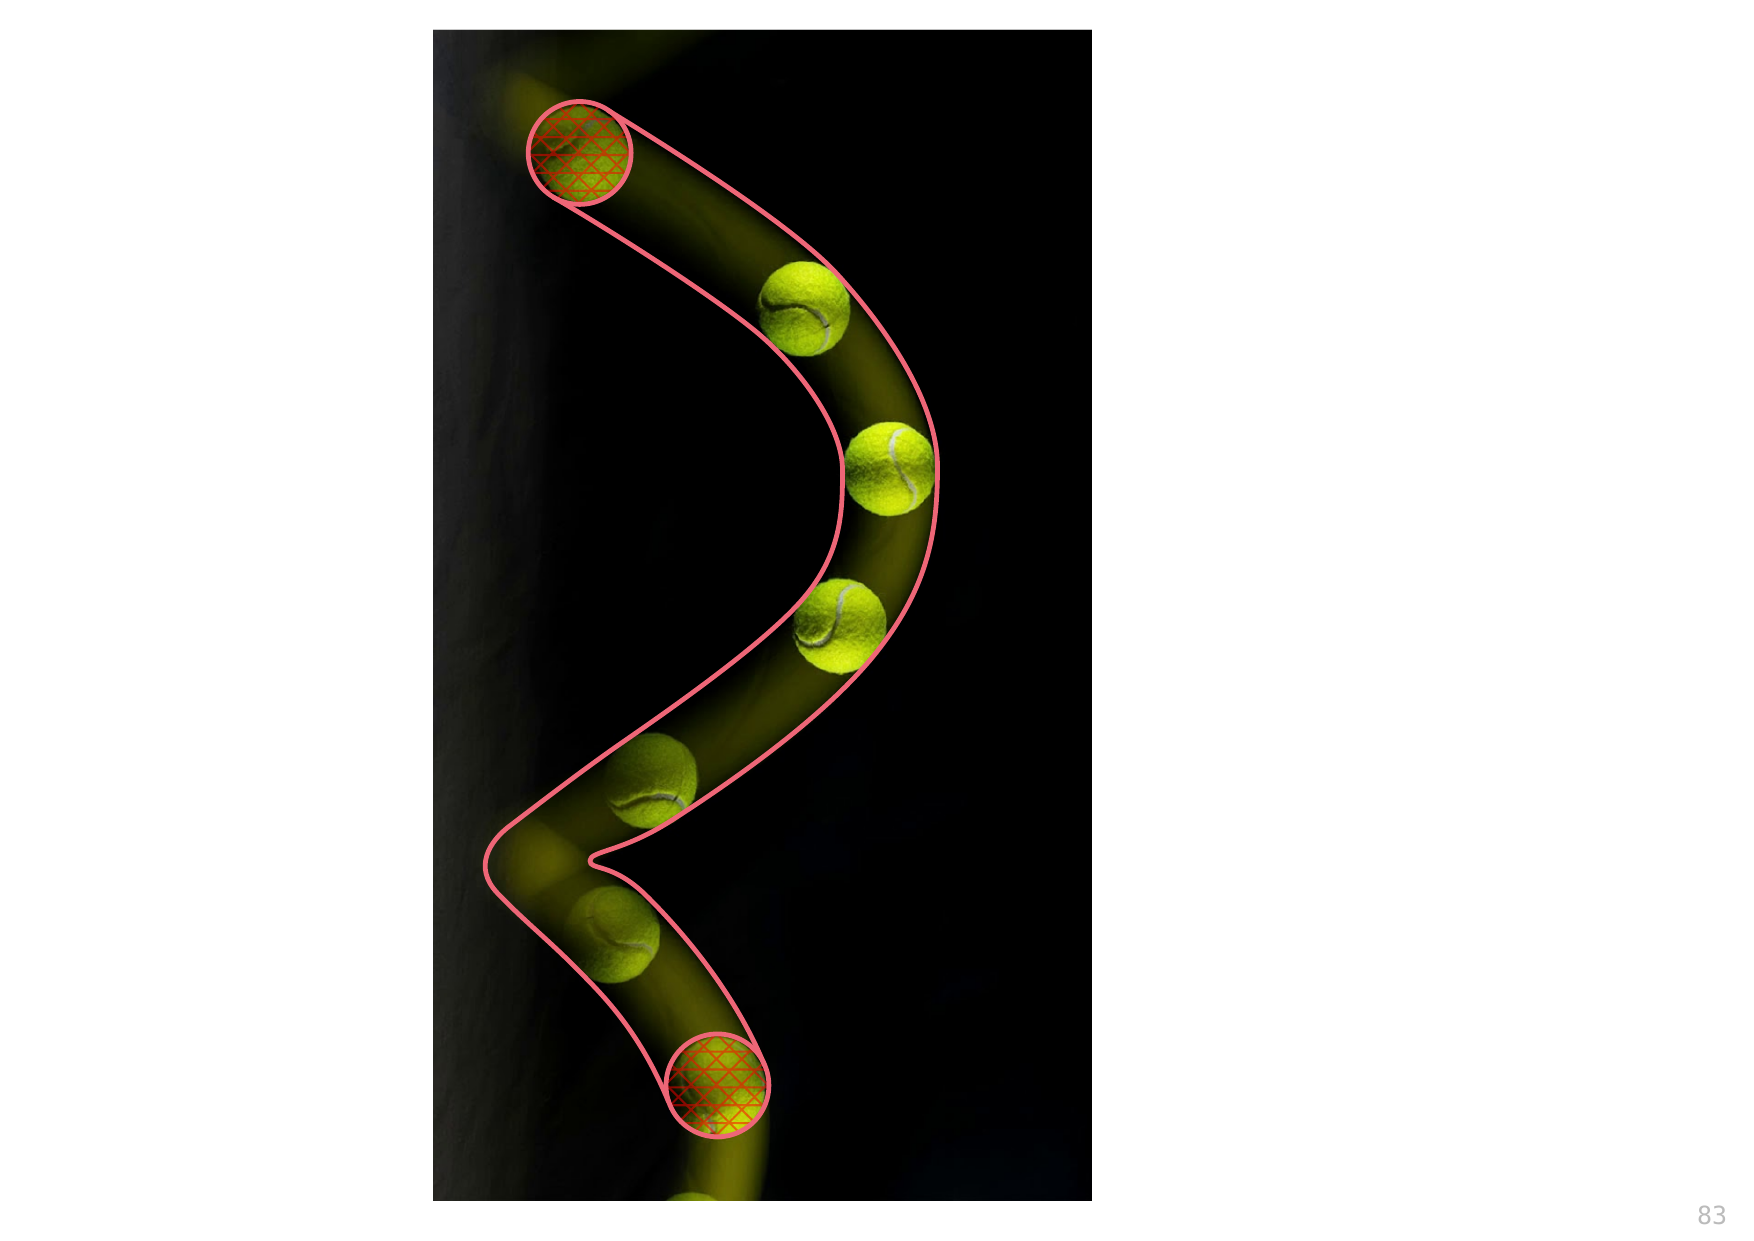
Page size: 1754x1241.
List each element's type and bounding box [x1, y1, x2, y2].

picture [432, 29, 1092, 1201]
text_box [666, 1033, 769, 1137]
text_box [528, 101, 632, 205]
